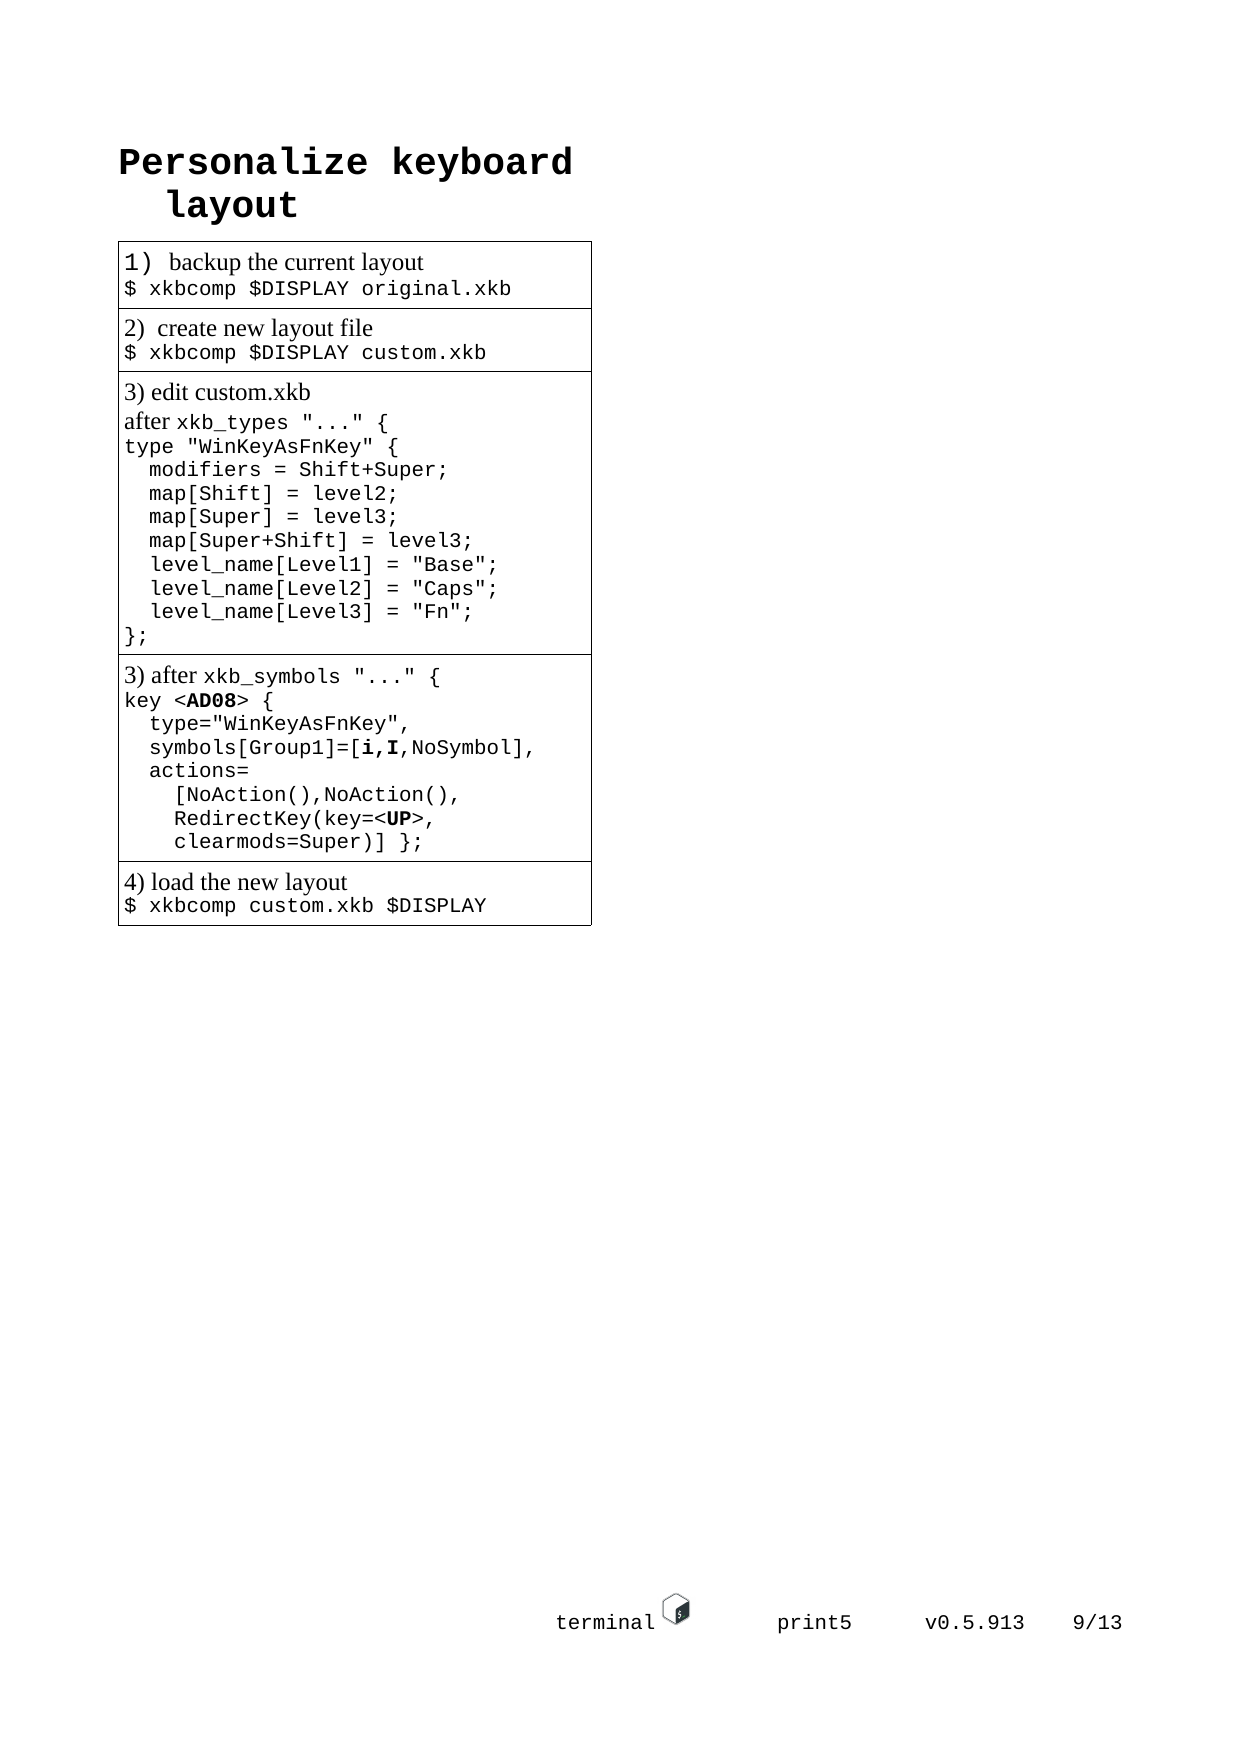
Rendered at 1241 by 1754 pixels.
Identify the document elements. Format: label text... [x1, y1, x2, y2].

table_header 1) backup the current layout $ xkbcomp $DISPLAY original.xkb [119, 242, 591, 307]
table_cell 4) load the new layout $ xkbcomp custom.xkb $DISPLAY [119, 862, 591, 925]
table_cell 3) edit custom.xkb after xkb_types "..." { type "WinKeyAsFnKey" { modifiers = Shift+Super; map[Shift] = level2; map[Super] = level3; map[Super+Shift] = level3; level_name[Level1] = "Base"; level_name[Level2] = "Caps"; level_name[Level3] = "Fn"; }; [119, 372, 591, 654]
table_cell 3) after xkb_symbols "..." { key <AD08> { type="WinKeyAsFnKey", symbols[Group1]=[i,I,NoSymbol], actions= [NoAction(),NoAction(), RedirectKey(key=<UP>, clearmods=Super)] }; [119, 655, 591, 861]
subtitle Personalize keyboard layout [118, 143, 591, 229]
table_cell 2) create new layout file $ xkbcomp $DISPLAY custom.xkb [119, 309, 591, 371]
picture [655, 1588, 697, 1630]
